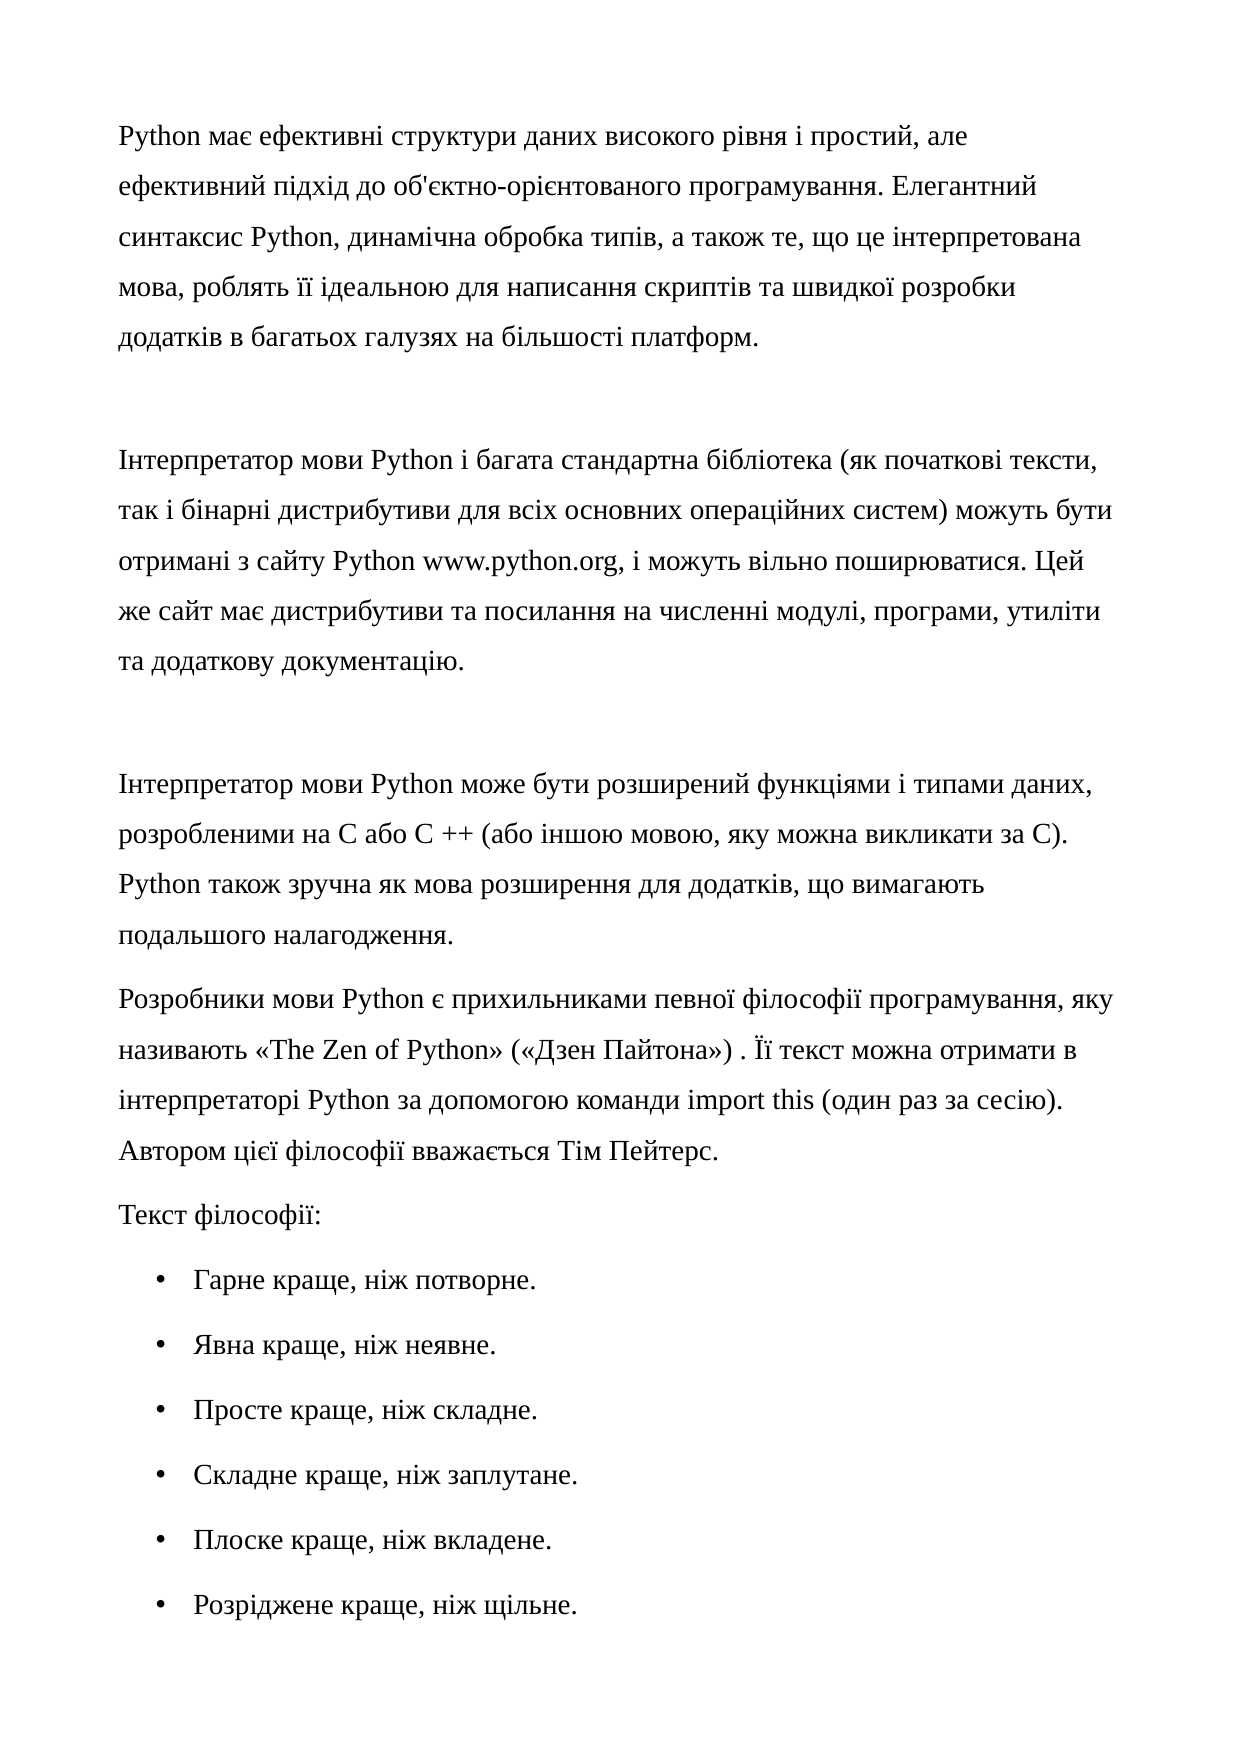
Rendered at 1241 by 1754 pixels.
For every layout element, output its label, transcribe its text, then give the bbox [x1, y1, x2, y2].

list Плоске краще, ніж вкладене. [156, 1522, 1122, 1556]
list Розріджене краще, ніж щільне. [156, 1587, 1122, 1621]
list Гарне краще, ніж потворне. [156, 1262, 1122, 1296]
text Розробники мови Python є прихильниками певної філософії програмування, яку називають «The Zen of Python» («Дзен Пайтона») . Її текст можна отримати в інтерпретаторі Python за допомогою команди import this (один раз за сесію). Автором цієї філософії вважається Тім Пейтерс. [118, 982, 1122, 1166]
text Інтерпретатор мови Python може бути розширений функціями і типами даних, розробленими на C або C ++ (або іншою мовою, яку можна викликати за C). Python також зручна як мова розширення для додатків, що вимагають подальшого налагодження. [118, 766, 1122, 950]
text Python має ефективні структури даних високого рівня і простий, але ефективний підхід до об'єктно-орієнтованого програмування. Елегантний синтаксис Python, динамічна обробка типів, а також те, що це інтерпретована мова, роблять її ідеальною для написання скриптів та швидкої розробки додатків в багатьох галузях на більшості платформ. [118, 118, 1122, 353]
text Текст філософії: [118, 1197, 1122, 1231]
list Складне краще, ніж заплутане. [156, 1457, 1122, 1491]
list Просте краще, ніж складне. [156, 1392, 1122, 1426]
text Інтерпретатор мови Python і багата стандартна бібліотека (як початкові тексти, так і бінарні дистрибутиви для всіх основних операційних систем) можуть бути отримані з сайту Python www.python.org, і можуть вільно поширюватися. Цей же сайт має дистрибутиви та посилання на численні модулі, програми, утиліти та додаткову документацію. [118, 442, 1122, 677]
list Явна краще, ніж неявне. [156, 1327, 1122, 1361]
